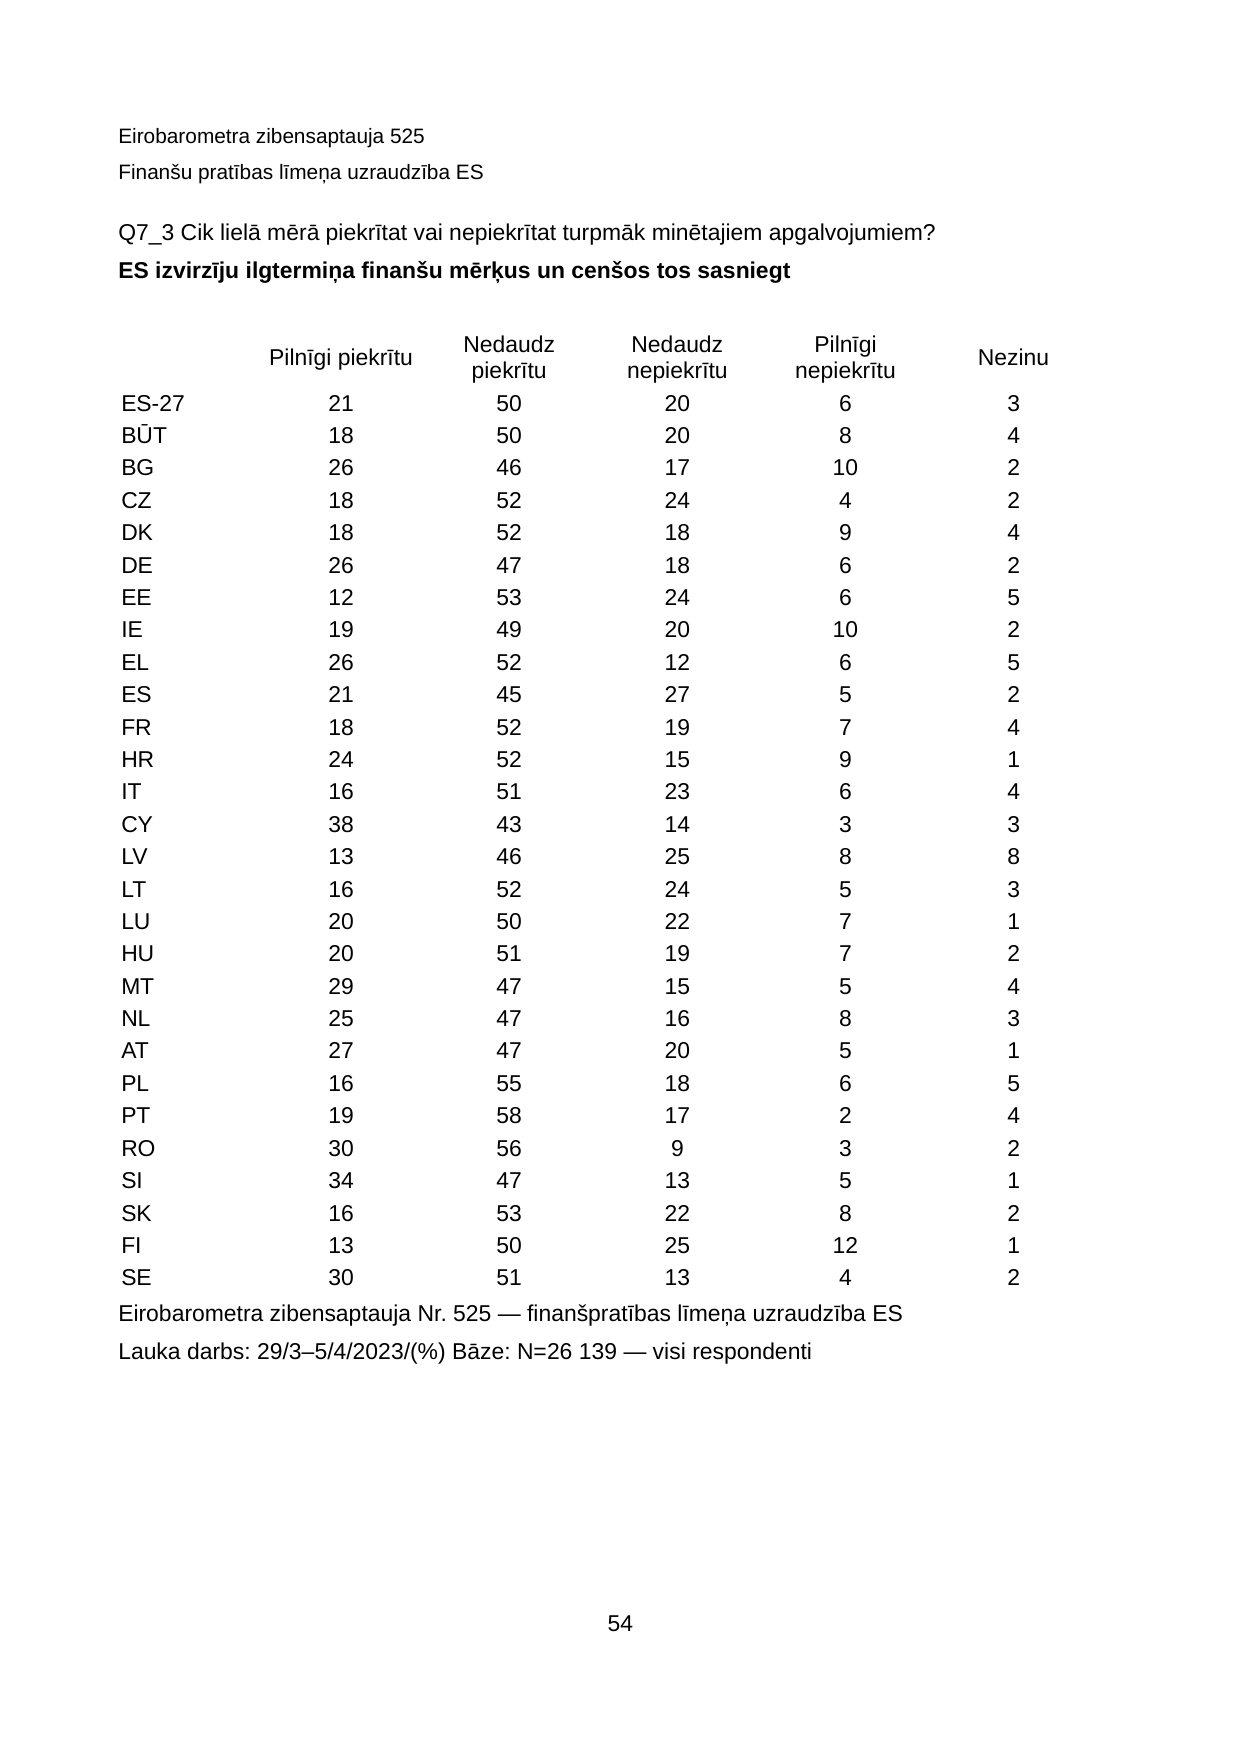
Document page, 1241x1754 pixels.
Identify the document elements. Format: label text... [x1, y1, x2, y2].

table_cell 43 [425, 808, 593, 840]
table_cell 52 [425, 711, 593, 743]
table_cell 19 [593, 711, 761, 743]
table_cell 8 [929, 840, 1097, 872]
table_cell 26 [257, 451, 425, 484]
table_cell FI [118, 1229, 257, 1261]
table_cell 1 [929, 743, 1097, 775]
table_cell 3 [929, 387, 1097, 419]
table_cell SK [118, 1196, 257, 1229]
table_cell 5 [929, 646, 1097, 678]
text Q7_3 Cik lielā mērā piekrītat vai nepiekrītat turpmāk minētajiem apgalvojumiem? [118, 219, 1122, 246]
table_cell CY [118, 808, 257, 840]
table_cell 6 [761, 581, 929, 613]
table_cell 7 [761, 937, 929, 970]
table_cell 24 [593, 581, 761, 613]
table_cell 25 [593, 840, 761, 872]
table_cell 25 [257, 1002, 425, 1034]
table_cell 30 [257, 1132, 425, 1164]
table_cell 2 [761, 1099, 929, 1132]
table_cell LT [118, 873, 257, 905]
table_cell 5 [761, 1035, 929, 1067]
table_cell 25 [593, 1229, 761, 1261]
table_cell 3 [929, 1002, 1097, 1034]
table_cell 47 [425, 970, 593, 1002]
table_cell 46 [425, 451, 593, 484]
table_cell 47 [425, 1035, 593, 1067]
table_cell RO [118, 1132, 257, 1164]
table_cell 52 [425, 646, 593, 678]
table_cell 18 [593, 549, 761, 581]
table_cell ES [118, 678, 257, 711]
table_cell 4 [929, 775, 1097, 808]
table_cell 9 [593, 1132, 761, 1164]
table_cell 12 [761, 1229, 929, 1261]
table_cell 24 [593, 484, 761, 516]
table_cell 20 [593, 419, 761, 451]
table_cell 2 [929, 549, 1097, 581]
table_cell PT [118, 1099, 257, 1132]
table_cell 27 [257, 1035, 425, 1067]
table_cell SI [118, 1164, 257, 1196]
table_cell 13 [593, 1261, 761, 1294]
table_cell 4 [929, 711, 1097, 743]
table_cell BG [118, 451, 257, 484]
table_cell 13 [257, 840, 425, 872]
table_header Nedaudz nepiekrītu [593, 328, 761, 387]
table_cell AT [118, 1035, 257, 1067]
table_header [118, 328, 257, 387]
table_cell 50 [425, 1229, 593, 1261]
table_cell IT [118, 775, 257, 808]
table_cell 5 [929, 1067, 1097, 1099]
table_cell 38 [257, 808, 425, 840]
table_cell EE [118, 581, 257, 613]
table_cell SE [118, 1261, 257, 1294]
table_header Nezinu [929, 328, 1097, 387]
table_cell 50 [425, 419, 593, 451]
table_cell 3 [929, 808, 1097, 840]
table_cell MT [118, 970, 257, 1002]
table_cell 20 [593, 613, 761, 646]
table_cell 26 [257, 646, 425, 678]
table_cell 52 [425, 516, 593, 548]
table_cell 13 [593, 1164, 761, 1196]
table_cell FR [118, 711, 257, 743]
table_cell 1 [929, 1164, 1097, 1196]
table_cell 12 [593, 646, 761, 678]
table_cell 4 [929, 419, 1097, 451]
table_cell 15 [593, 970, 761, 1002]
table_cell 13 [257, 1229, 425, 1261]
table_cell 8 [761, 419, 929, 451]
table_cell 7 [761, 711, 929, 743]
table_cell 4 [929, 1099, 1097, 1132]
table_cell 12 [257, 581, 425, 613]
table_cell 2 [929, 1196, 1097, 1229]
table_cell 3 [929, 873, 1097, 905]
table_cell 21 [257, 678, 425, 711]
table_cell 4 [929, 516, 1097, 548]
table_cell 6 [761, 1067, 929, 1099]
table_cell LU [118, 905, 257, 937]
table_cell 8 [761, 840, 929, 872]
table_cell 18 [593, 516, 761, 548]
text Eirobarometra zibensaptauja Nr. 525 — finanšpratības līmeņa uzraudzība ES [118, 1299, 1122, 1326]
table_cell DE [118, 549, 257, 581]
table_cell LV [118, 840, 257, 872]
table_cell 51 [425, 775, 593, 808]
table_cell CZ [118, 484, 257, 516]
table_cell 14 [593, 808, 761, 840]
table_cell 47 [425, 1164, 593, 1196]
table_header Nedaudz piekrītu [425, 328, 593, 387]
table_cell PL [118, 1067, 257, 1099]
table_cell 51 [425, 937, 593, 970]
table_cell 50 [425, 387, 593, 419]
table_cell 10 [761, 451, 929, 484]
table_cell 20 [257, 905, 425, 937]
table_header Pilnīgi nepiekrītu [761, 328, 929, 387]
table_cell 51 [425, 1261, 593, 1294]
table_cell 17 [593, 451, 761, 484]
table_cell 19 [593, 937, 761, 970]
table_cell 4 [929, 970, 1097, 1002]
table_cell 16 [257, 1196, 425, 1229]
table_cell 24 [593, 873, 761, 905]
table_cell 22 [593, 905, 761, 937]
table_cell 8 [761, 1002, 929, 1034]
table_cell 17 [593, 1099, 761, 1132]
table_cell 2 [929, 451, 1097, 484]
table_cell BŪT [118, 419, 257, 451]
text ES izvirzīju ilgtermiņa finanšu mērķus un cenšos tos sasniegt [118, 257, 1122, 284]
table_cell ES-27 [118, 387, 257, 419]
table_cell 46 [425, 840, 593, 872]
table_cell EL [118, 646, 257, 678]
table_cell 53 [425, 581, 593, 613]
table_cell 18 [593, 1067, 761, 1099]
table_cell NL [118, 1002, 257, 1034]
table_cell 6 [761, 775, 929, 808]
table_cell 18 [257, 516, 425, 548]
table_cell 18 [257, 711, 425, 743]
table_cell 21 [257, 387, 425, 419]
table_cell 3 [761, 808, 929, 840]
table_cell 23 [593, 775, 761, 808]
table_cell 26 [257, 549, 425, 581]
table_cell 52 [425, 743, 593, 775]
table_cell 2 [929, 937, 1097, 970]
table_cell 53 [425, 1196, 593, 1229]
table_cell 5 [761, 678, 929, 711]
table_cell 1 [929, 1035, 1097, 1067]
table_cell 4 [761, 484, 929, 516]
table_cell 15 [593, 743, 761, 775]
table_cell 52 [425, 484, 593, 516]
table_cell 20 [593, 1035, 761, 1067]
table_cell 5 [761, 970, 929, 1002]
table_cell 27 [593, 678, 761, 711]
table_header Pilnīgi piekrītu [257, 328, 425, 387]
table_cell 20 [593, 387, 761, 419]
table_cell 5 [929, 581, 1097, 613]
table_cell 9 [761, 516, 929, 548]
table_cell 55 [425, 1067, 593, 1099]
table_cell HR [118, 743, 257, 775]
table_cell 50 [425, 905, 593, 937]
table_cell 22 [593, 1196, 761, 1229]
table_cell 5 [761, 1164, 929, 1196]
table_cell 16 [257, 775, 425, 808]
table_cell 19 [257, 1099, 425, 1132]
table_cell 1 [929, 905, 1097, 937]
table_cell 45 [425, 678, 593, 711]
table_cell 9 [761, 743, 929, 775]
table_cell 6 [761, 549, 929, 581]
table_cell 7 [761, 905, 929, 937]
table_cell 10 [761, 613, 929, 646]
table_cell 5 [761, 873, 929, 905]
table_cell 56 [425, 1132, 593, 1164]
table_cell 29 [257, 970, 425, 1002]
table_cell 8 [761, 1196, 929, 1229]
table_cell 4 [761, 1261, 929, 1294]
table_cell 18 [257, 419, 425, 451]
table_cell 16 [257, 873, 425, 905]
table_cell 2 [929, 1261, 1097, 1294]
table_cell 18 [257, 484, 425, 516]
table_cell 6 [761, 646, 929, 678]
table_cell 58 [425, 1099, 593, 1132]
table_cell 19 [257, 613, 425, 646]
table_cell 47 [425, 549, 593, 581]
table_cell 2 [929, 678, 1097, 711]
table_cell 3 [761, 1132, 929, 1164]
table_cell 16 [593, 1002, 761, 1034]
table_cell 2 [929, 1132, 1097, 1164]
table_cell 52 [425, 873, 593, 905]
text Lauka darbs: 29/3–5/4/2023/(%) Bāze: N=26 139 — visi respondenti [118, 1338, 1122, 1364]
table_cell 30 [257, 1261, 425, 1294]
table_cell 2 [929, 613, 1097, 646]
table_cell 2 [929, 484, 1097, 516]
table_cell 47 [425, 1002, 593, 1034]
table_cell 24 [257, 743, 425, 775]
table_cell IE [118, 613, 257, 646]
table_cell 20 [257, 937, 425, 970]
table_cell 1 [929, 1229, 1097, 1261]
table_cell HU [118, 937, 257, 970]
table_cell 16 [257, 1067, 425, 1099]
table_cell 49 [425, 613, 593, 646]
table_cell 34 [257, 1164, 425, 1196]
table_cell 6 [761, 387, 929, 419]
table_cell DK [118, 516, 257, 548]
